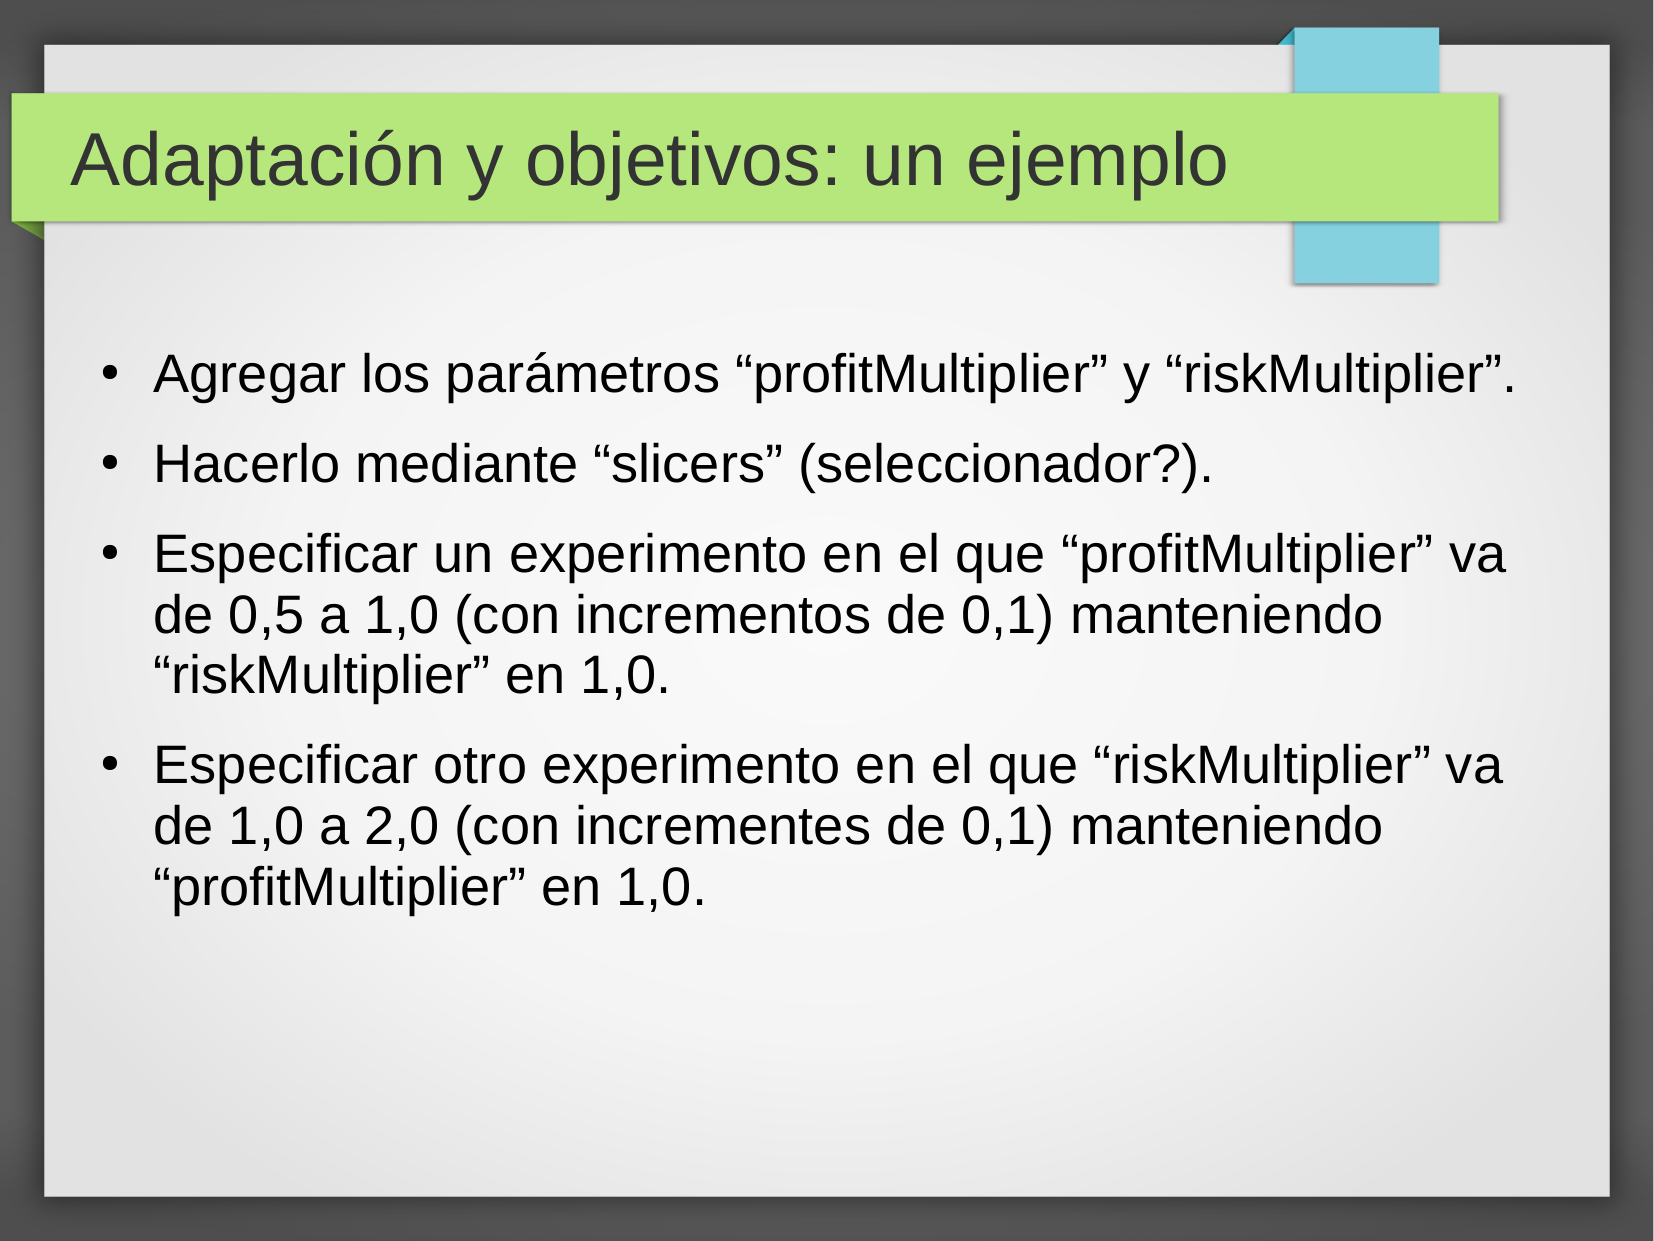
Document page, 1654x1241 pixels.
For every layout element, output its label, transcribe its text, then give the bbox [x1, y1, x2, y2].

list Agregar los parámetros “profitMultiplier” y “riskMultiplier”. Hacerlo mediante “slicers” (seleccionador?). Especificar un experimento en el que “profitMultiplier” va de 0,5 a 1,0 (con incrementos de 0,1) manteniendo “riskMultiplier” en 1,0. Especificar otro experimento en el que “riskMultiplier” va de 1,0 a 2,0 (con incrementes de 0,1) manteniendo “profitMultiplier” en 1,0. [82, 343, 1538, 1063]
picture [0, 0, 1654, 1241]
title Adaptación y objetivos: un ejemplo [70, 106, 1359, 213]
